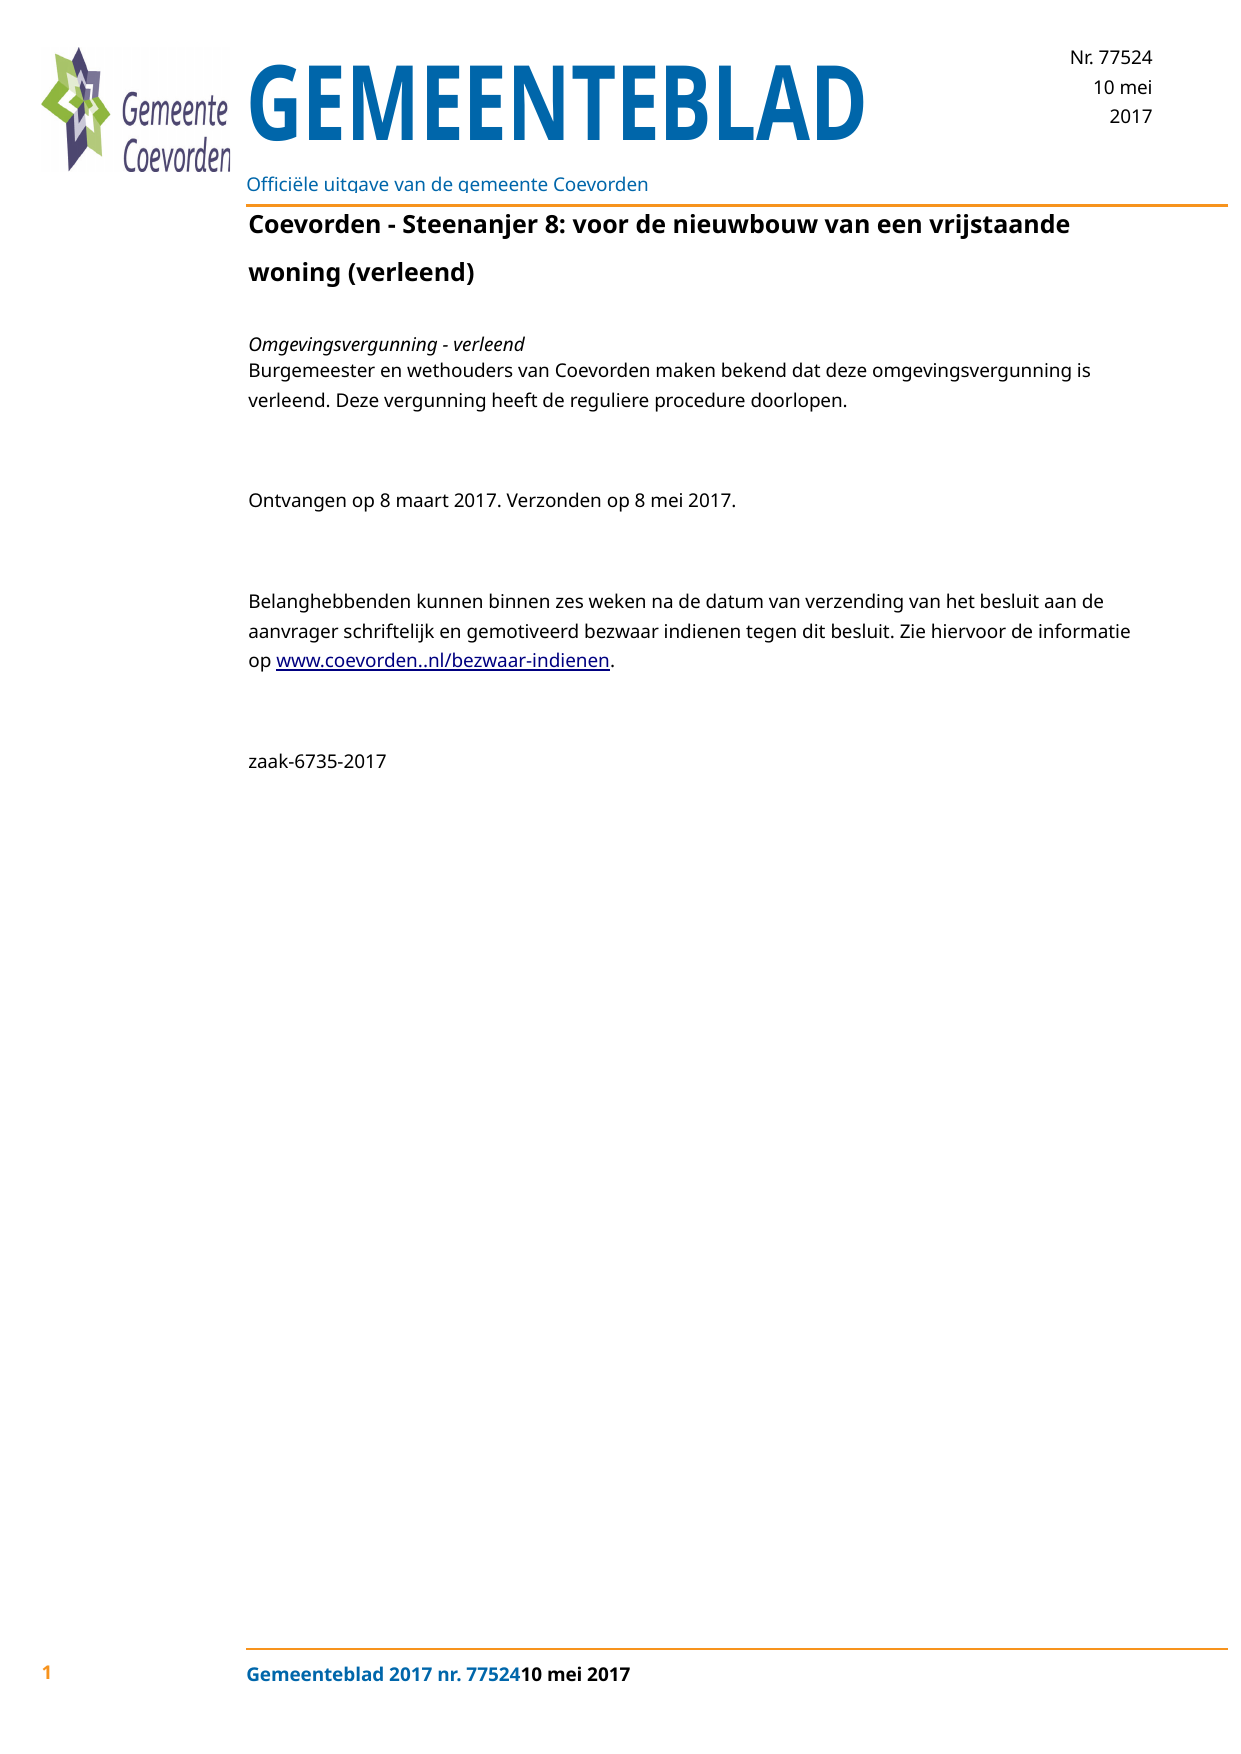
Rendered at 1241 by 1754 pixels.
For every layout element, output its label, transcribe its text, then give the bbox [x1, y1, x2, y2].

text Ontvangen op 8 maart 2017. Verzonden op 8 mei 2017. [248, 488, 1152, 513]
text Belanghebbenden kunnen binnen zes weken na de datum van verzending van het besluit aan de aanvrager schriftelijk en gemotiveerd bezwaar indienen tegen dit besluit. Zie hiervoor de informatie op www.coevorden..nl/bezwaar-indienen. [248, 588, 1152, 673]
text zaak-6735-2017 [248, 748, 1152, 774]
text Omgevingsvergunning - verleend [248, 331, 1152, 357]
text Burgemeester en wethouders van Coevorden maken bekend dat deze omgevingsvergunning is verleend. Deze vergunning heeft de reguliere procedure doorlopen. [248, 357, 1152, 412]
text Coevorden - Steenanjer 8: voor de nieuwbouw van een vrijstaande woning (verleend) [248, 207, 1152, 288]
picture [41, 47, 231, 172]
